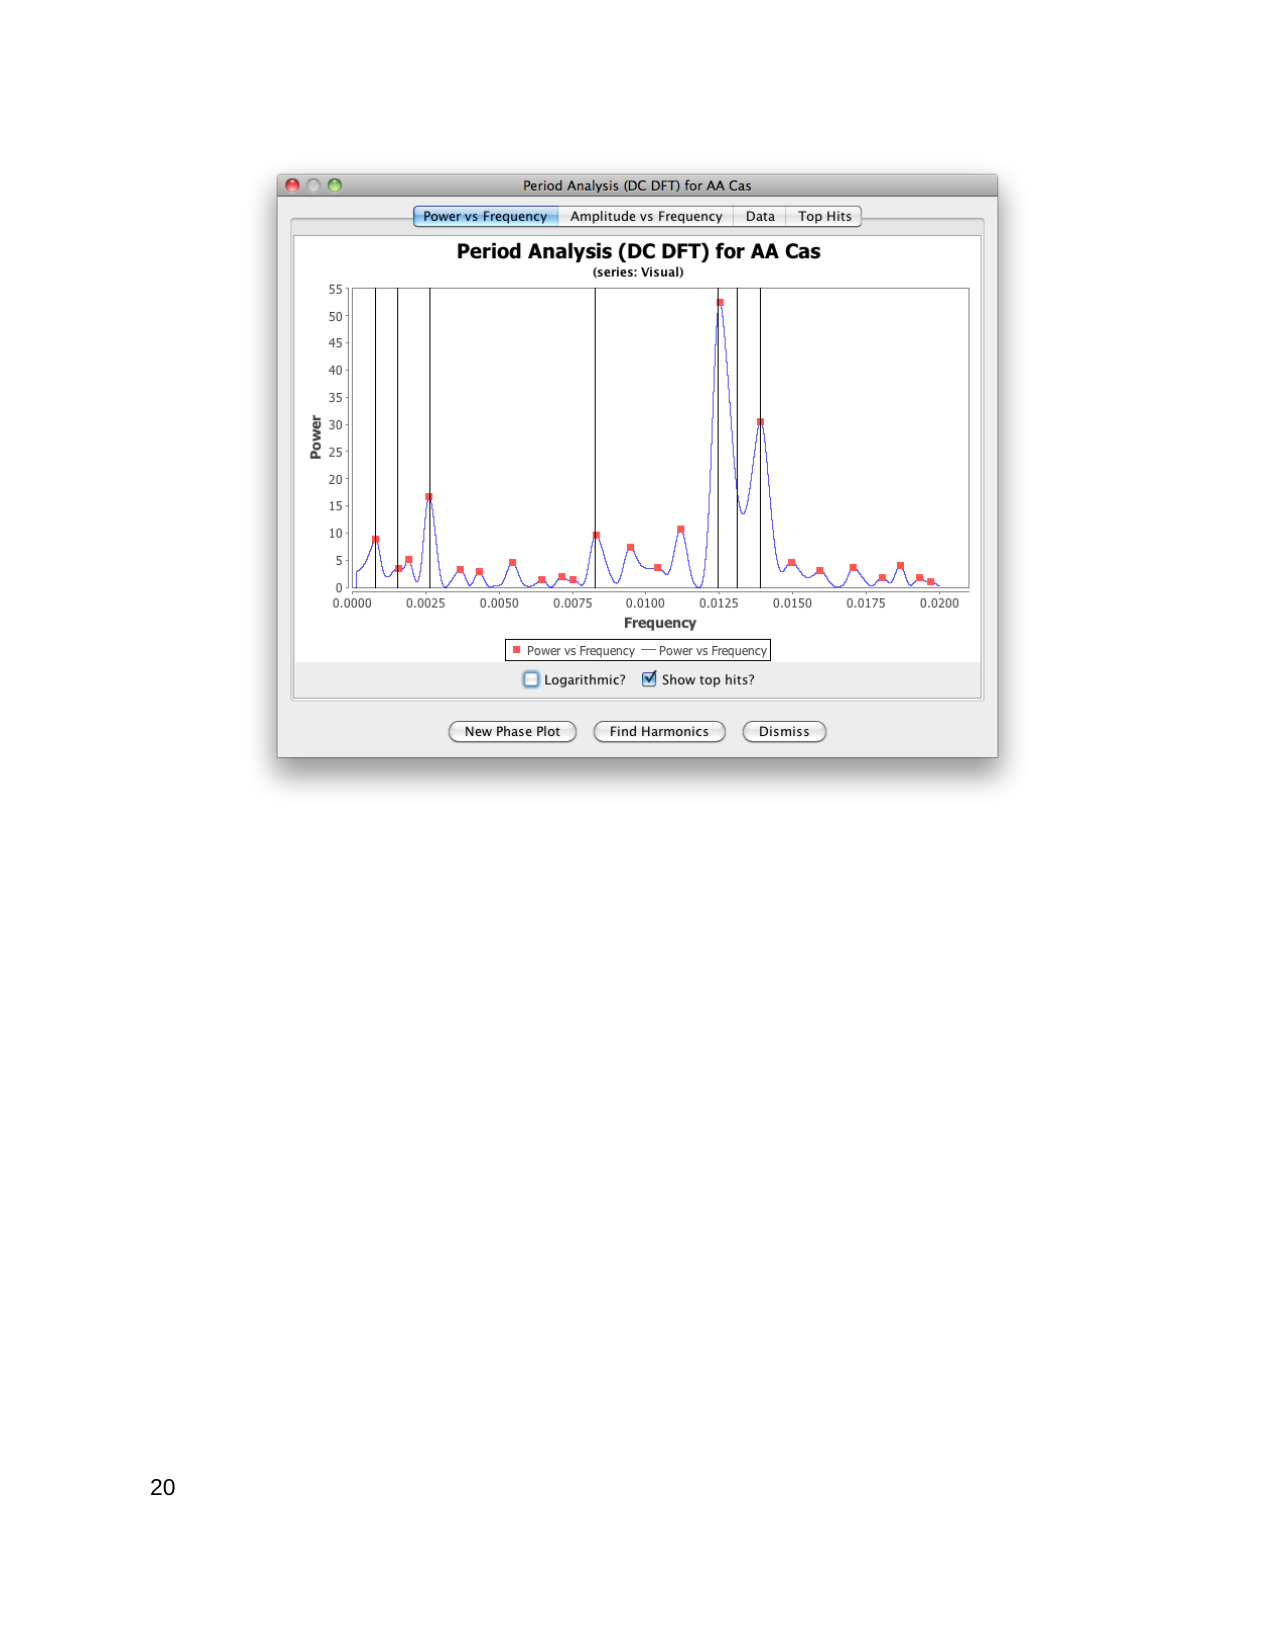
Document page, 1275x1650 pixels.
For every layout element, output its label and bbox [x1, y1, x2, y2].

picture [237, 150, 1038, 813]
